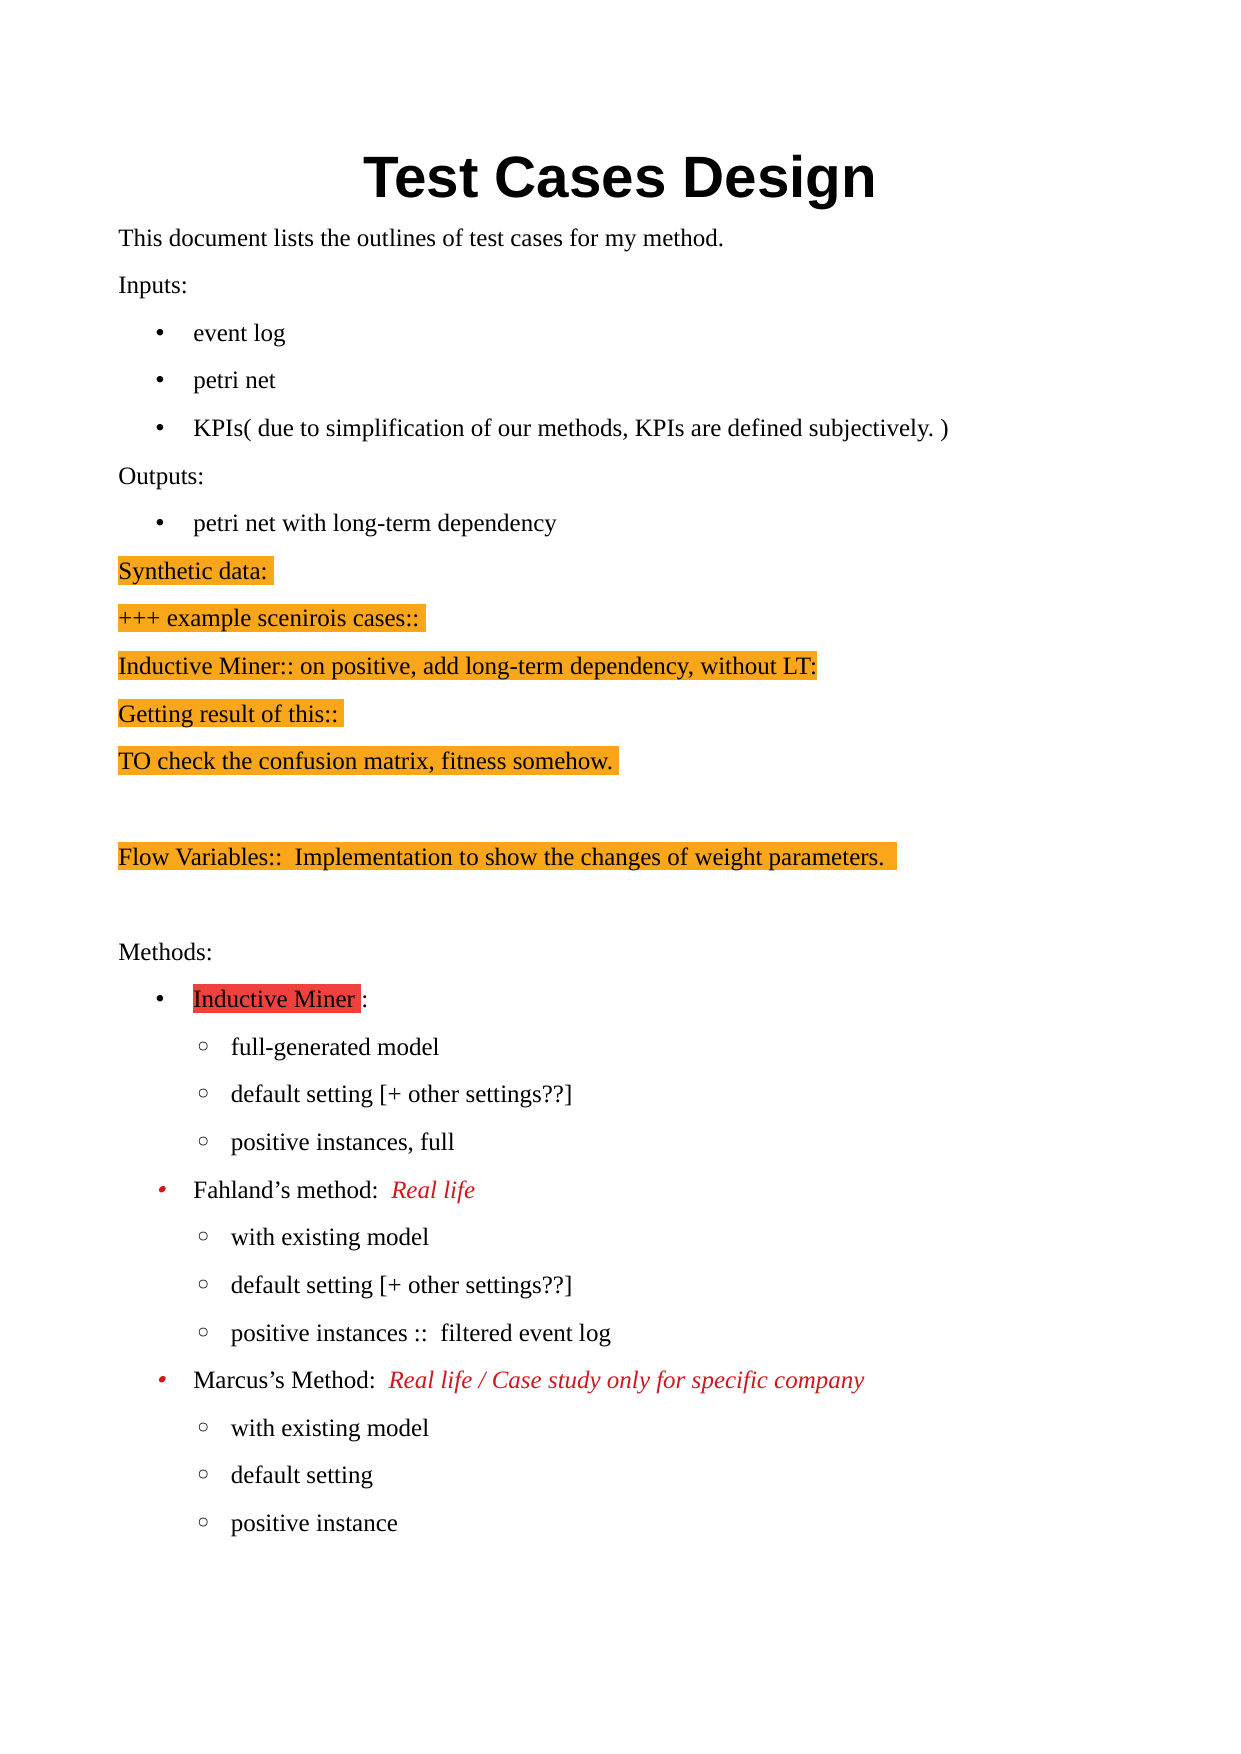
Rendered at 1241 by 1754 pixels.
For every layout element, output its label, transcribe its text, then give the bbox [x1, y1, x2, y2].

text Methods: [118, 937, 1122, 966]
title Test Cases Design [118, 143, 1122, 210]
text This document lists the outlines of test cases for my method. [118, 223, 1122, 251]
list petri net [156, 366, 1122, 394]
list default setting [+ other settings??] [193, 1079, 1122, 1108]
text +++ example scenirois cases:: [118, 603, 1122, 632]
text TO check the confusion matrix, fitness somehow. [118, 746, 1122, 775]
list positive instances, full [193, 1127, 1122, 1156]
list positive instance [193, 1508, 1122, 1537]
list with existing model [193, 1413, 1122, 1442]
list with existing model [193, 1222, 1122, 1251]
list default setting [193, 1460, 1122, 1489]
list petri net with long-term dependency [156, 508, 1122, 537]
text Inputs: [118, 270, 1122, 299]
text Outputs: [118, 461, 1122, 489]
list default setting [+ other settings??] [193, 1270, 1122, 1299]
list Fahland’s method: Real life [156, 1175, 1122, 1203]
list Marcus’s Method: Real life / Case study only for specific company [156, 1365, 1122, 1394]
list full-generated model [193, 1032, 1122, 1061]
text Flow Variables:: Implementation to show the changes of weight parameters. [118, 842, 1122, 870]
list Inductive Miner : [156, 984, 1122, 1013]
text Getting result of this:: [118, 699, 1122, 727]
text Synthetic data: [118, 556, 1122, 585]
list event log [156, 318, 1122, 347]
text Inductive Miner:: on positive, add long-term dependency, without LT: [118, 651, 1122, 680]
list KPIs( due to simplification of our methods, KPIs are defined subjectively. ) [156, 413, 1122, 442]
list positive instances :: filtered event log [193, 1318, 1122, 1346]
